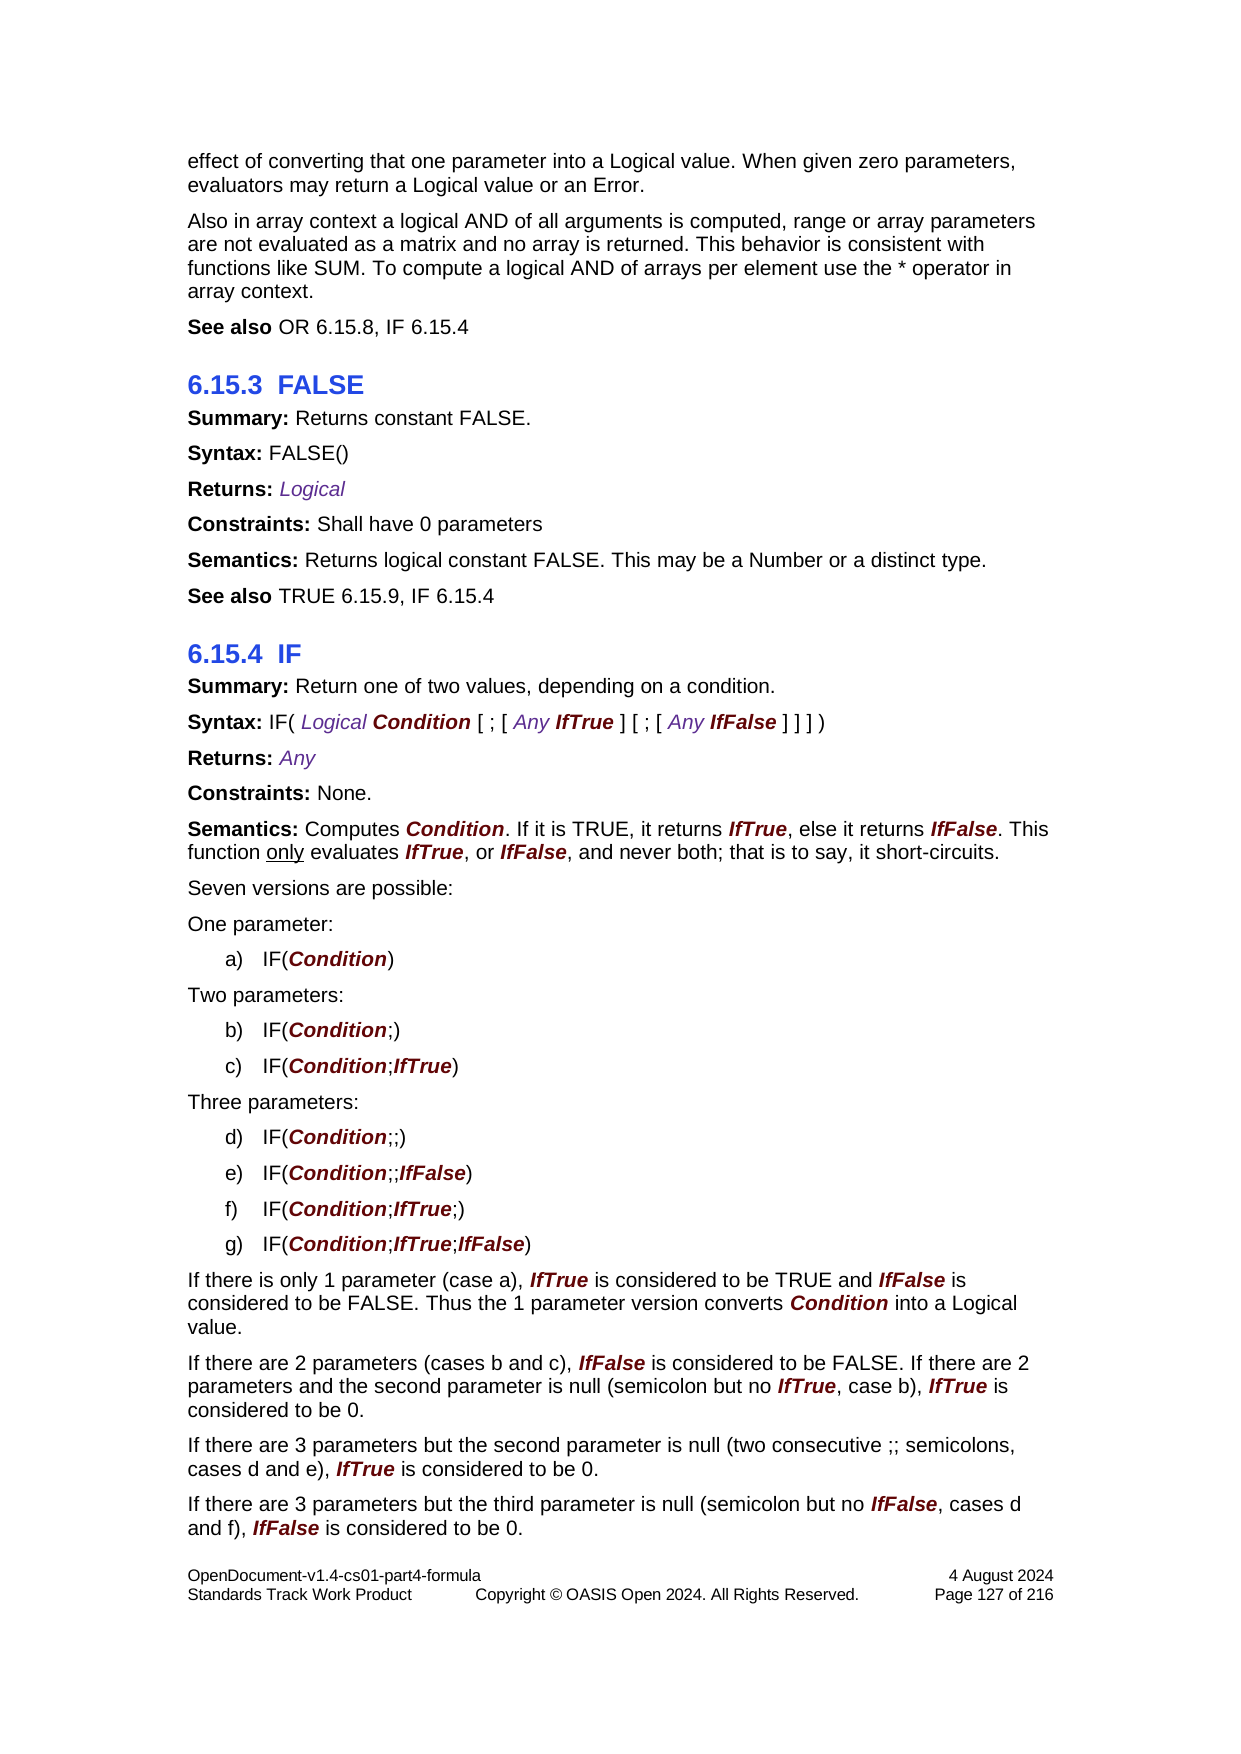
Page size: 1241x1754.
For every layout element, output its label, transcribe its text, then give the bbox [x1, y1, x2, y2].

text Semantics: Computes Condition. If it is TRUE, it returns IfTrue, else it returns IfFalse. This function only evaluates IfTrue, or IfFalse, and never both; that is to say, it short-circuits. [187, 817, 1053, 864]
text Returns: Logical [187, 477, 1053, 501]
text Summary: Returns constant FALSE. [187, 406, 1053, 429]
subtitle IF [187, 639, 1053, 669]
list IF(Condition) [225, 948, 1053, 971]
text If there are 2 parameters (cases b and c), IfFalse is considered to be FALSE. If there are 2 parameters and the second parameter is null (semicolon but no IfTrue, case b), IfTrue is considered to be 0. [187, 1351, 1053, 1422]
text Semantics: Returns logical constant FALSE. This may be a Number or a distinct type. [187, 548, 1053, 572]
text Syntax: FALSE() [187, 442, 1053, 465]
text Seven versions are possible: [187, 876, 1053, 900]
text Constraints: Shall have 0 parameters [187, 513, 1053, 536]
text See also OR 6.15.8, IF 6.15.4 [187, 315, 1053, 339]
subtitle FALSE [187, 370, 1053, 400]
list IF(Condition;;) [225, 1126, 1053, 1149]
text Also in array context a logical AND of all arguments is computed, range or array parameters are not evaluated as a matrix and no array is returned. This behavior is consistent with functions like SUM. To compute a logical AND of arrays per element use the * operator in array context. [187, 209, 1053, 303]
text If there is only 1 parameter (case a), IfTrue is considered to be TRUE and IfFalse is considered to be FALSE. Thus the 1 parameter version converts Condition into a Logical value. [187, 1268, 1053, 1339]
list IF(Condition;IfTrue;) [225, 1197, 1053, 1221]
list IF(Condition;) [225, 1019, 1053, 1042]
text Syntax: IF( Logical Condition [ ; [ Any IfTrue ] [ ; [ Any IfFalse ] ] ] ) [187, 710, 1053, 734]
text If there are 3 parameters but the second parameter is null (two consecutive ;; semicolons, cases d and e), IfTrue is considered to be 0. [187, 1434, 1053, 1481]
text See also TRUE 6.15.9, IF 6.15.4 [187, 584, 1053, 608]
list IF(Condition;;IfFalse) [225, 1161, 1053, 1185]
text Summary: Return one of two values, depending on a condition. [187, 675, 1053, 698]
text effect of converting that one parameter into a Logical value. When given zero parameters, evaluators may return a Logical value or an Error. [187, 150, 1053, 197]
text Returns: Any [187, 746, 1053, 769]
text Constraints: None. [187, 782, 1053, 805]
list IF(Condition;IfTrue;IfFalse) [225, 1233, 1053, 1256]
text If there are 3 parameters but the third parameter is null (semicolon but no IfFalse, cases d and f), IfFalse is considered to be 0. [187, 1493, 1053, 1540]
list IF(Condition;IfTrue) [225, 1054, 1053, 1078]
text Two parameters: [187, 983, 1053, 1007]
text Three parameters: [187, 1090, 1053, 1114]
text One parameter: [187, 912, 1053, 936]
